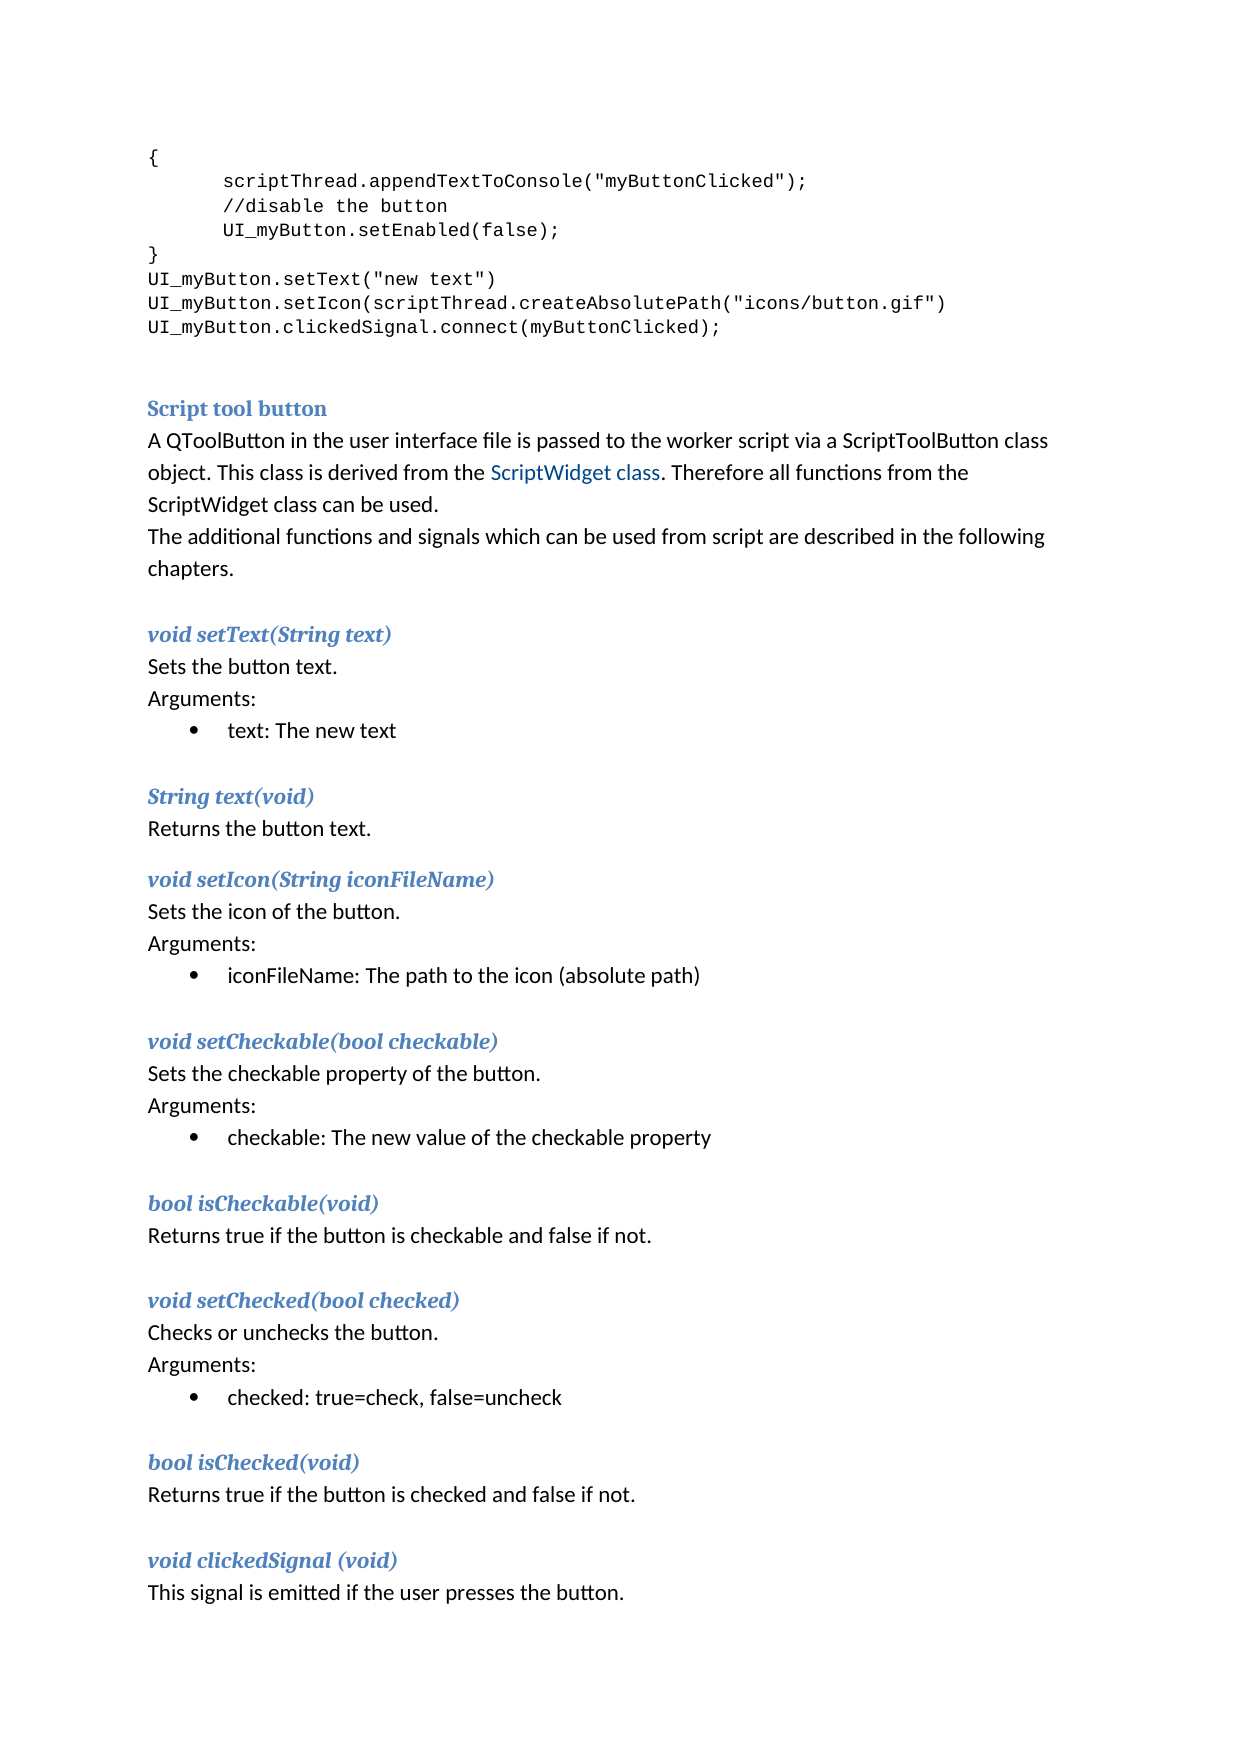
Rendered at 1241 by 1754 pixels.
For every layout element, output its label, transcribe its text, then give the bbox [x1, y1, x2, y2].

text UI_myButton.clickedSignal.connect(myButtonClicked); [148, 318, 1093, 339]
subtitle String text(void) [148, 784, 1093, 810]
text This signal is emitted if the user presses the button. [148, 1578, 1093, 1606]
subtitle void setText(String text) [148, 622, 1093, 648]
subtitle void setIcon(String iconFileName) [148, 867, 1093, 893]
text Arguments: [148, 1351, 1093, 1379]
text { [148, 148, 1093, 169]
subtitle void setCheckable(bool checkable) [148, 1029, 1093, 1055]
text Returns true if the button is checkable and false if not. [148, 1221, 1093, 1249]
text //disable the button [148, 196, 1093, 218]
text Sets the button text. [148, 652, 1093, 680]
text Arguments: [148, 684, 1093, 712]
text Checks or unchecks the button. [148, 1318, 1093, 1346]
text Returns true if the button is checked and false if not. [148, 1480, 1093, 1508]
text Arguments: [148, 929, 1093, 957]
subtitle void setChecked(bool checked) [148, 1288, 1093, 1314]
list checked: true=check, false=uncheck [190, 1383, 1093, 1411]
list iconFileName: The path to the icon (absolute path) [190, 962, 1093, 989]
text scriptThread.appendTextToConsole("myButtonClicked"); [148, 172, 1093, 193]
text UI_myButton.setIcon(scriptThread.createAbsolutePath("icons/button.gif") [148, 294, 1093, 315]
list checkable: The new value of the checkable property [190, 1123, 1093, 1151]
text The additional functions and signals which can be used from script are described in the following chapters. [148, 522, 1093, 583]
subtitle bool isCheckable(void) [148, 1191, 1093, 1217]
text } [148, 245, 1093, 266]
text Arguments: [148, 1091, 1093, 1119]
subtitle void clickedSignal (void) [148, 1548, 1093, 1574]
text Sets the icon of the button. [148, 897, 1093, 925]
text Returns the button text. [148, 814, 1093, 842]
list text: The new text [190, 716, 1093, 744]
text A QToolButton in the user interface file is passed to the worker script via a ScriptToolButton class object. This class is derived from the ScriptWidget class. Therefore all functions from the ScriptWidget class can be used. [148, 426, 1093, 518]
subtitle bool isChecked(void) [148, 1450, 1093, 1476]
text Sets the checkable property of the button. [148, 1059, 1093, 1087]
text UI_myButton.setEnabled(false); [148, 221, 1093, 242]
subtitle Script tool button [148, 396, 1093, 422]
text UI_myButton.setText("new text") [148, 269, 1093, 291]
